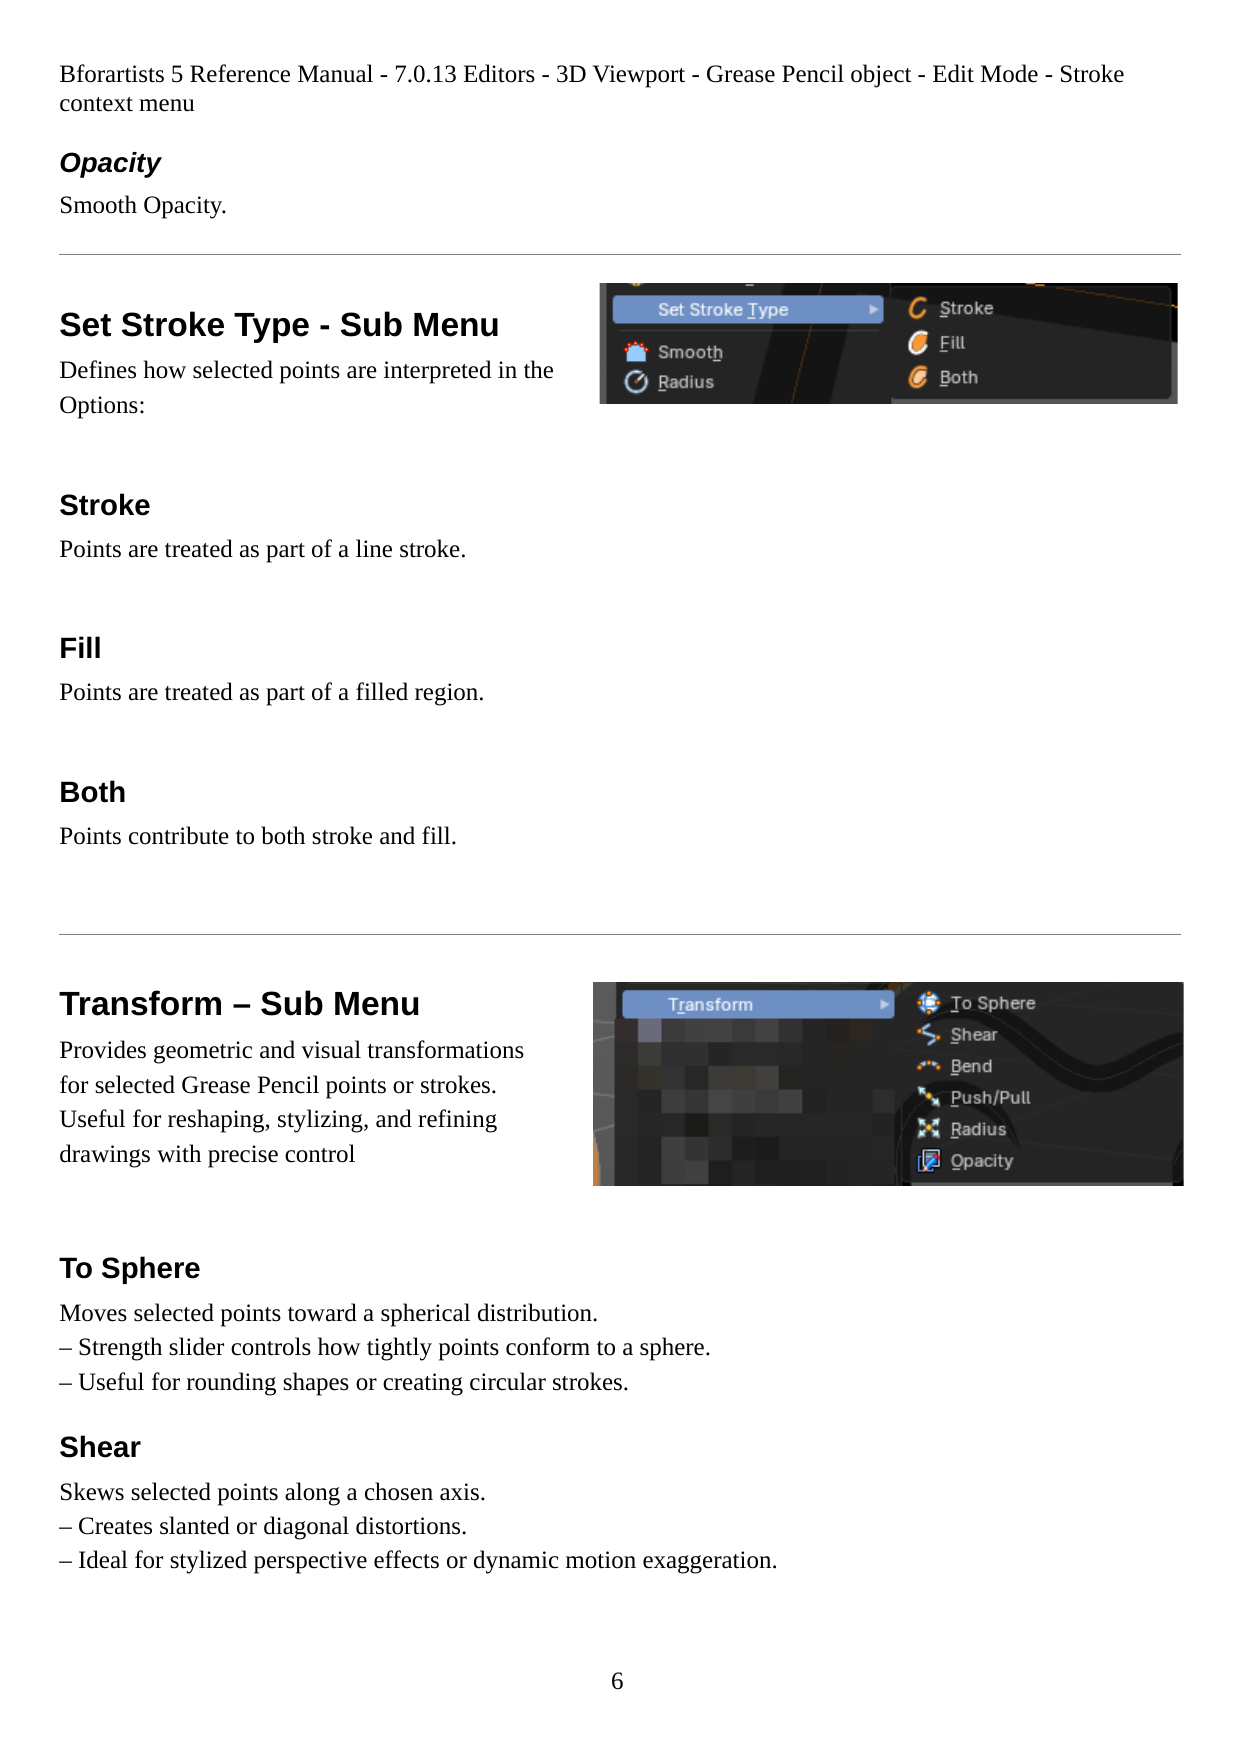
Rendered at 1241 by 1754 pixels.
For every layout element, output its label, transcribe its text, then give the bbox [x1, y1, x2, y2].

text Points contribute to both stroke and fill. [59, 821, 1181, 850]
text Provides geometric and visual transformations for selected Grease Pencil points or strokes. Useful for reshaping, stylizing, and refining drawings with precise control [59, 1035, 593, 1167]
text Defines how selected points are interpreted in the Options: [59, 356, 1181, 419]
text Points are treated as part of a line stroke. [59, 534, 1181, 562]
subtitle Set Stroke Type - Sub Menu [3, 304, 599, 343]
subtitle Both [0, 741, 1181, 808]
subtitle Shear [59, 1430, 1181, 1464]
picture [599, 283, 1178, 404]
text Points are treated as part of a filled region. [59, 677, 1181, 706]
subtitle Transform – Sub Menu [59, 984, 593, 1023]
text Smooth Opacity. [59, 190, 1181, 219]
subtitle Stroke [0, 454, 1181, 521]
text Skews selected points along a chosen axis. – Creates slanted or diagonal distortions. – Ideal for stylized perspective effects or dynamic motion exaggeration. [59, 1477, 1181, 1574]
text Moves selected points toward a spherical distribution. – Strength slider controls how tightly points conform to a sphere. – Useful for rounding shapes or creating circular strokes. [59, 1298, 1181, 1395]
subtitle To Sphere [59, 1251, 1181, 1285]
subtitle Fill [0, 597, 1181, 665]
subtitle Opacity [59, 146, 1181, 178]
picture [593, 982, 1184, 1186]
